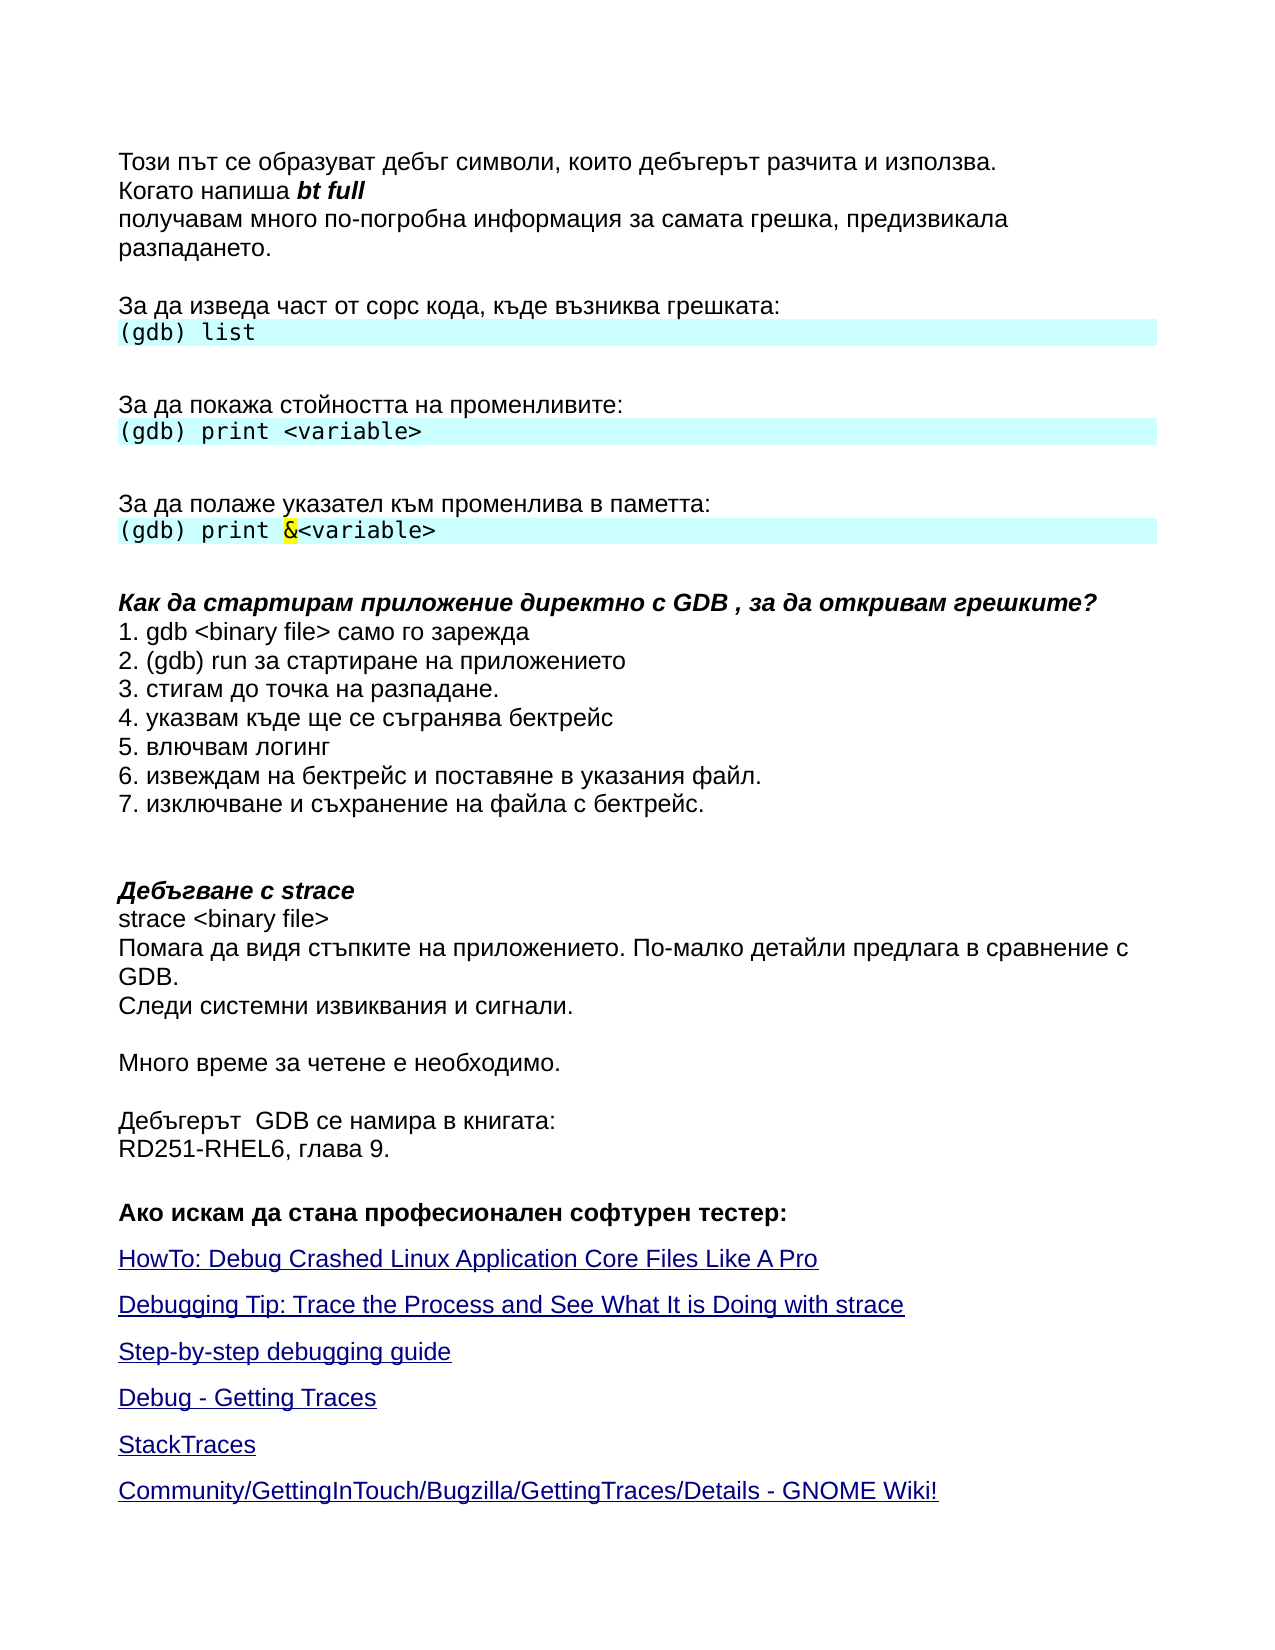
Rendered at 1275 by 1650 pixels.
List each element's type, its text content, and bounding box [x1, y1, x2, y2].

text Този път се образуват дебъг символи, които дебъгерът разчита и използва. [118, 147, 1157, 176]
text StackTraces [118, 1429, 1157, 1458]
text 6. извеждам на бектрейс и поставяне в указания файл. [118, 761, 1157, 789]
text Step-by-step debugging guide [118, 1337, 1157, 1366]
text За да полаже указател към променлива в паметта: [118, 489, 1157, 518]
text (gdb) print &<variable> [118, 518, 1157, 544]
text За да изведа част от сорс кода, къде възниква грешката: [118, 291, 1157, 319]
text strace <binary file> [118, 904, 1157, 933]
text Дебъгерът GDB се намира в книгата: [118, 1106, 1157, 1134]
text 7. изключване и съхранение на файла с бектрейс. [118, 789, 1157, 818]
text За да покажа стойността на променливите: [118, 390, 1157, 418]
text Когато напиша bt full [118, 176, 1157, 204]
text 1. gdb <binary file> само го зарежда [118, 617, 1157, 646]
text RD251-RHEL6, глава 9. [118, 1134, 1157, 1163]
text Следи системни извиквания и сигнали. [118, 991, 1157, 1019]
text Debug - Getting Traces [118, 1383, 1157, 1412]
text 4. указвам къде ще се съгранява бектрейс [118, 703, 1157, 732]
text 2. (gdb) run за стартиране на приложението [118, 646, 1157, 674]
text Помага да видя стъпките на приложението. По-малко детайли предлага в сравнение с GDB. [118, 933, 1157, 991]
text (gdb) list [118, 319, 1157, 346]
text получавам много по-погробна информация за самата грешка, предизвикала разпадането. [118, 204, 1157, 262]
text HowTo: Debug Crashed Linux Application Core Files Like A Pro [118, 1244, 1157, 1273]
text Дебъгване с strace [118, 876, 1157, 904]
text Ако искам да стана професионален софтурен тестер: [118, 1198, 1157, 1227]
text Community/GettingInTouch/Bugzilla/GettingTraces/Details - GNOME Wiki! [118, 1476, 1157, 1505]
text 3. стигам до точка на разпадане. [118, 674, 1157, 703]
text (gdb) print <variable> [118, 418, 1157, 445]
text 5. влючвам логинг [118, 732, 1157, 761]
text Как да стартирам приложение директно с GDB , за да откривам грешките? [118, 588, 1157, 617]
text Много време за четене е необходимо. [118, 1048, 1157, 1077]
text Debugging Tip: Trace the Process and See What It is Doing with strace [118, 1291, 1157, 1319]
